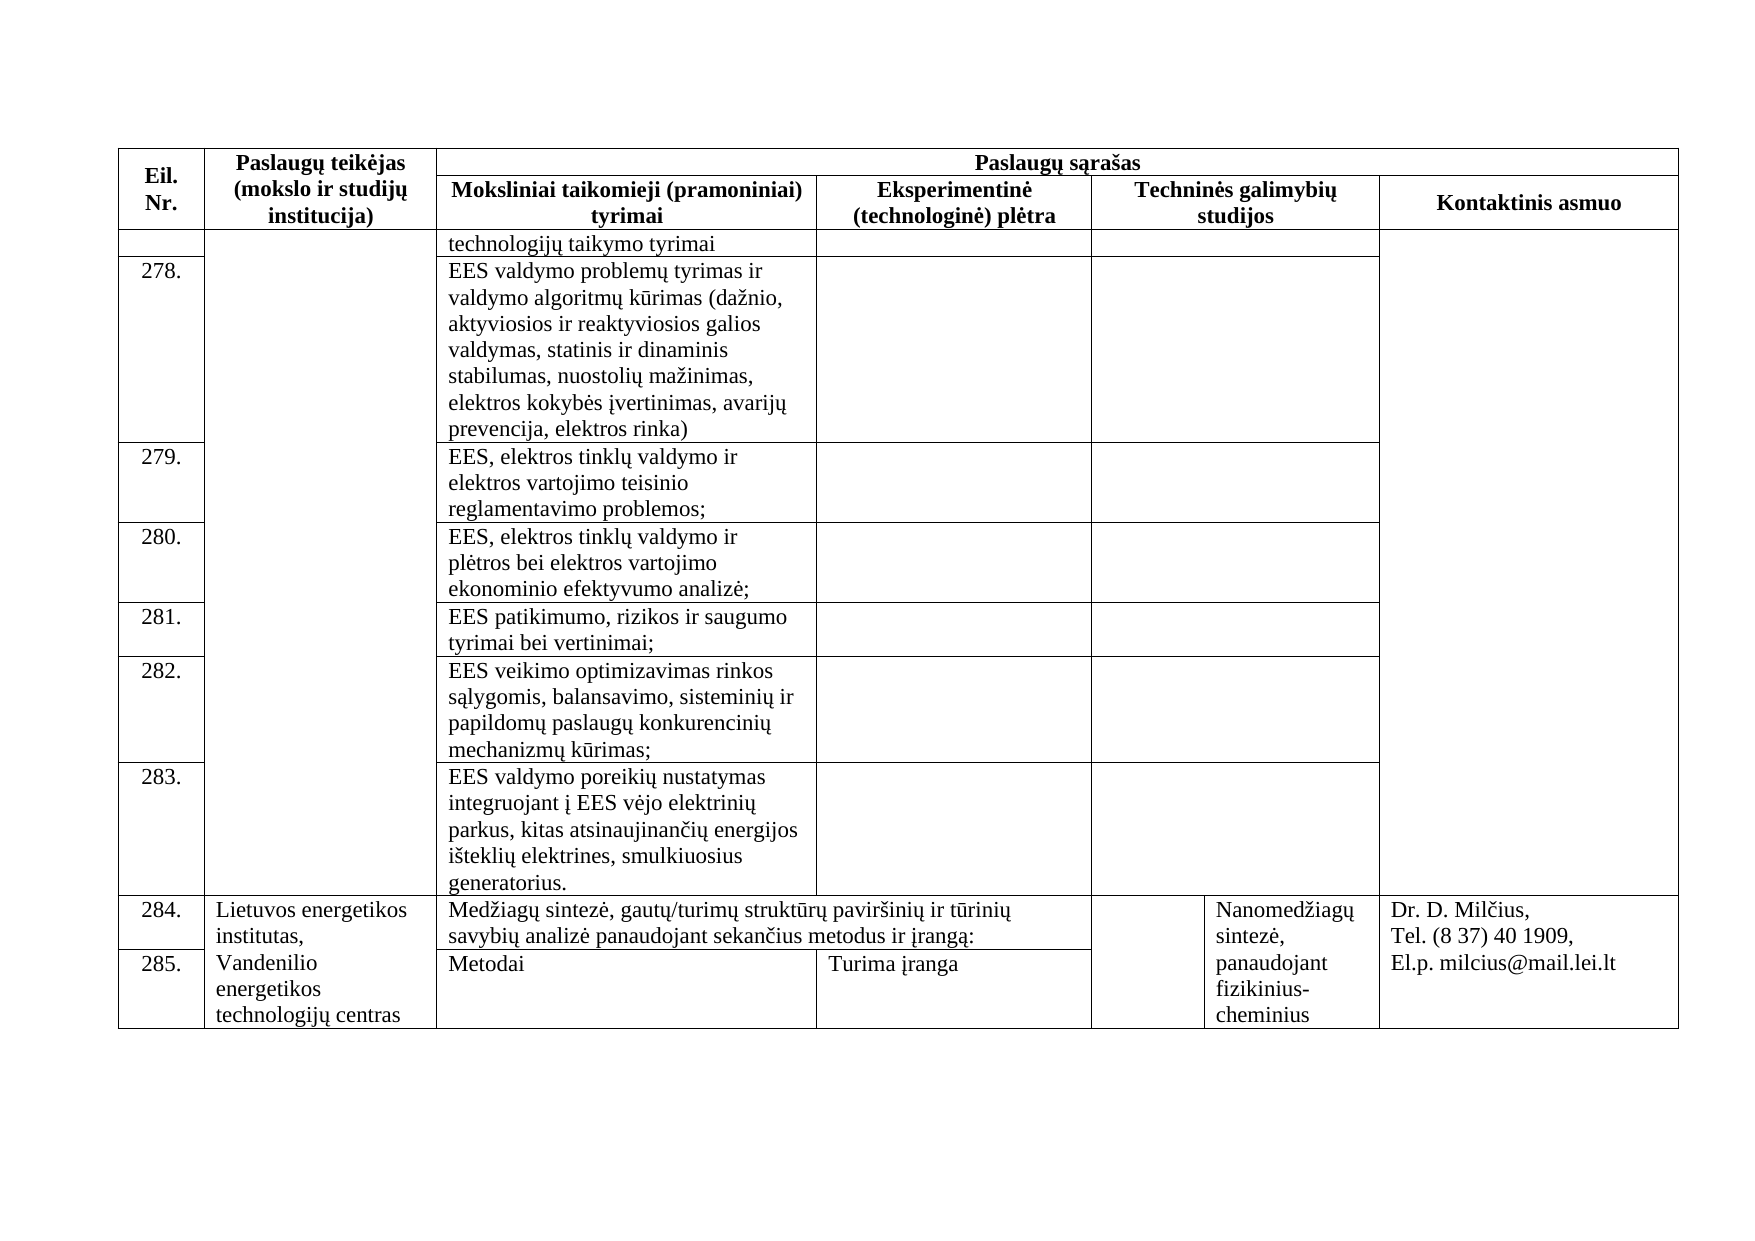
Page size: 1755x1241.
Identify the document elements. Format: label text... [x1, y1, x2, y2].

table_cell Turima įranga [817, 950, 1091, 1028]
table_cell [817, 763, 1091, 895]
table_cell Moksliniai taikomieji (pramoniniai) tyrimai [437, 176, 816, 229]
table_cell 283. [119, 763, 204, 895]
table_cell 281. [119, 603, 204, 656]
table_cell [119, 230, 204, 256]
table_cell EES, elektros tinklų valdymo ir elektros vartojimo teisinio reglamentavimo problemos; [437, 443, 816, 522]
table_header Eil. Nr. [119, 149, 204, 229]
table_cell 278. [119, 257, 204, 442]
table_cell Metodai [437, 950, 816, 1028]
table_cell Medžiagų sintezė, gautų/turimų struktūrų paviršinių ir tūrinių savybių analizė panaudojant sekančius metodus ir įrangą: [437, 896, 1091, 949]
table_cell [1092, 657, 1379, 762]
table_cell EES patikimumo, rizikos ir saugumo tyrimai bei vertinimai; [437, 603, 816, 656]
table_cell [1092, 763, 1379, 895]
table_cell Nanomedžiagų sintezė, panaudojant fizikinius-cheminius [1205, 896, 1379, 1028]
table_cell 280. [119, 523, 204, 602]
table_cell [817, 230, 1091, 256]
table_cell EES veikimo optimizavimas rinkos sąlygomis, balansavimo, sisteminių ir papildomų paslaugų konkurencinių mechanizmų kūrimas; [437, 657, 816, 762]
table_header Paslaugų sąrašas [437, 149, 1678, 175]
table_cell Lietuvos energetikos institutas, Vandenilio energetikos technologijų centras [205, 896, 436, 1028]
table_cell EES, elektros tinklų valdymo ir plėtros bei elektros vartojimo ekonominio efektyvumo analizė; [437, 523, 816, 602]
table_cell [205, 230, 436, 895]
table_cell [817, 523, 1091, 602]
table_cell [1092, 443, 1379, 522]
table_cell [817, 603, 1091, 656]
table_cell 284. [119, 896, 204, 949]
table_cell [1092, 523, 1379, 602]
table_cell 285. [119, 950, 204, 1028]
table_header Paslaugų teikėjas (mokslo ir studijų institucija) [205, 149, 436, 229]
table_cell [1092, 603, 1379, 656]
table_cell [817, 443, 1091, 522]
table_cell Kontaktinis asmuo [1380, 176, 1678, 229]
table_cell EES valdymo poreikių nustatymas integruojant į EES vėjo elektrinių parkus, kitas atsinaujinančių energijos išteklių elektrines, smulkiuosius generatorius. [437, 763, 816, 895]
table_cell Techninės galimybių studijos [1092, 176, 1379, 229]
table_cell Eksperimentinė (technologinė) plėtra [817, 176, 1091, 229]
table_cell [1380, 230, 1678, 895]
table_cell 282. [119, 657, 204, 762]
table_cell Dr. D. Milčius, Tel. (8 37) 40 1909, El.p. milcius@mail.lei.lt [1380, 896, 1678, 1028]
table_cell technologijų taikymo tyrimai [437, 230, 816, 256]
table_cell [1092, 896, 1204, 1028]
table_cell [817, 657, 1091, 762]
table_cell [1092, 257, 1379, 442]
table_cell EES valdymo problemų tyrimas ir valdymo algoritmų kūrimas (dažnio, aktyviosios ir reaktyviosios galios valdymas, statinis ir dinaminis stabilumas, nuostolių mažinimas, elektros kokybės įvertinimas, avarijų prevencija, elektros rinka) [437, 257, 816, 442]
table_cell [817, 257, 1091, 442]
table_cell [1092, 230, 1379, 256]
table_cell 279. [119, 443, 204, 522]
